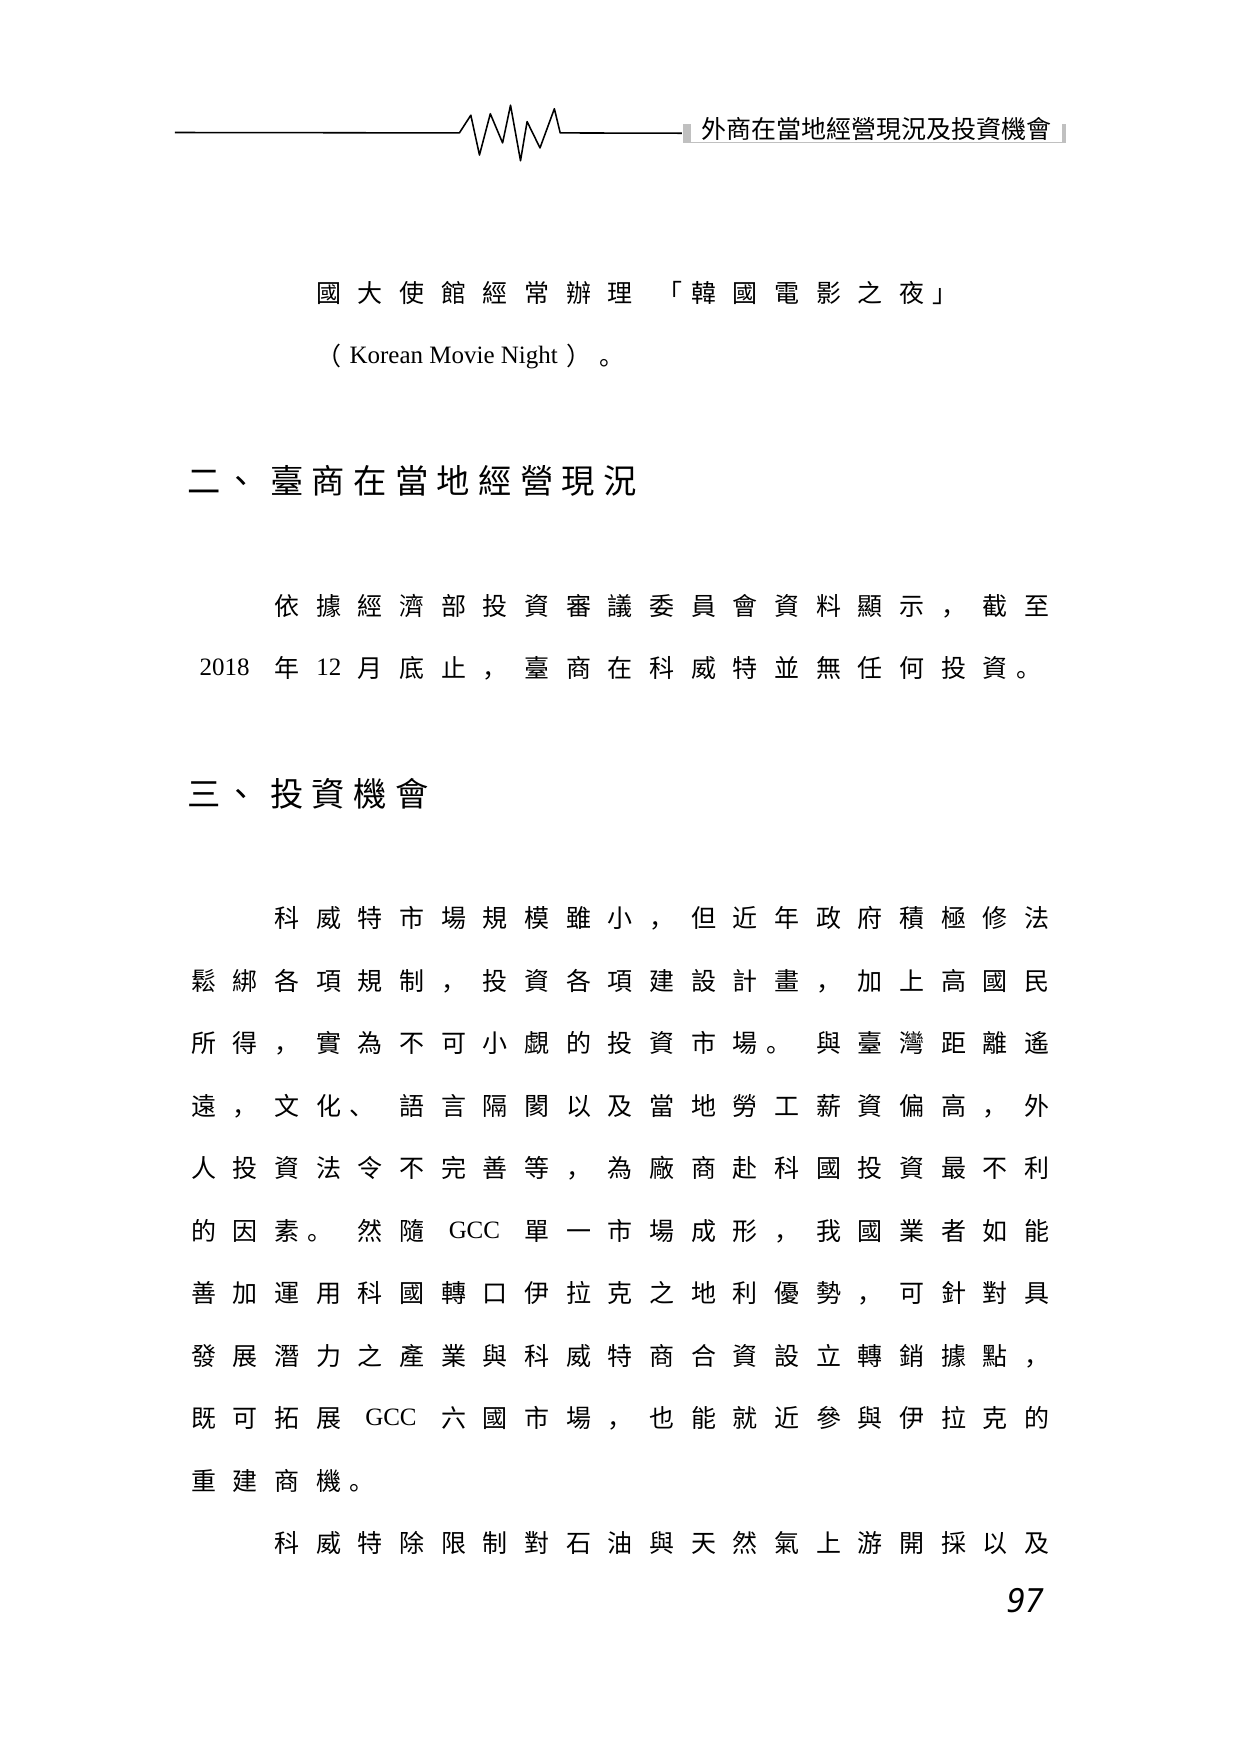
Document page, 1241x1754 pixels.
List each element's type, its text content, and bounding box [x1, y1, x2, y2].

text 國大使館經常辦理「韓國電影之夜」（Korean Movie Night）。 [281, 250, 1058, 375]
text 三、投資機會 [183, 750, 1058, 813]
text 依據經濟部投資審議委員會資料顯示，截至2018年12月底止，臺商在科威特並無任何投資。 [183, 563, 1058, 688]
text 科威特市場規模雖小，但近年政府積極修法鬆綁各項規制，投資各項建設計畫，加上高國民所得，實為不可小覷的投資市場。與臺灣距離遙遠，文化、語言隔閡以及當地勞工薪資偏高，外人投資法令不完善等，為廠商赴科國投資最不利的因素。然隨GCC單一市場成形，我國業者如能善加運用科國轉口伊拉克之地利優勢，可針對具發展潛力之產業與科威特商合資設立轉銷據點，既可拓展GCC六國市場，也能就近參與伊拉克的重建商機。 [183, 875, 1058, 1500]
text 二、臺商在當地經營現況 [183, 438, 1058, 500]
text 科威特除限制對石油與天然氣上游開採以及 [183, 1500, 1058, 1563]
